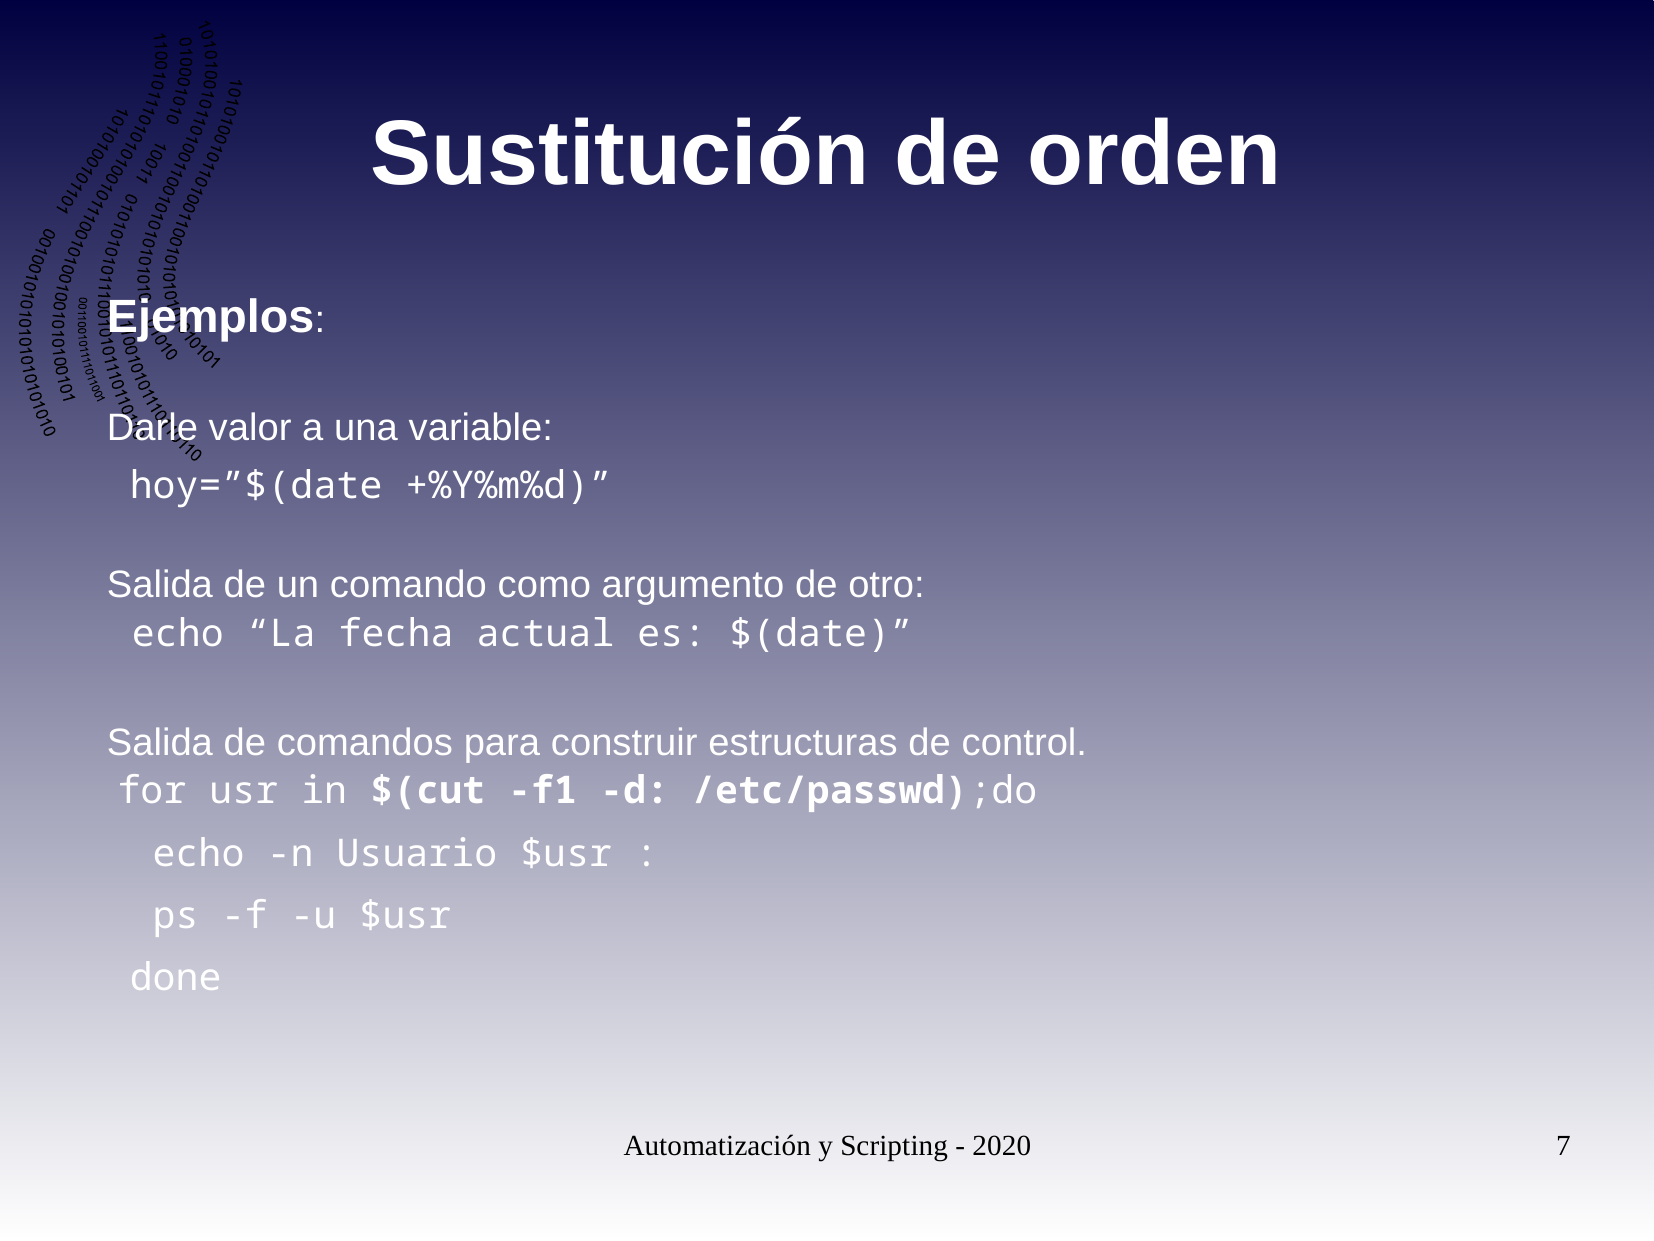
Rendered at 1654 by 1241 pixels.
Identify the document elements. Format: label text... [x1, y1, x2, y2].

list Ejemplos: Darle valor a una variable: hoy=”$(date +%Y%m%d)” Salida de un comando como argumento de otro: echo “La fecha actual es: $(date)” Salida de comandos para construir estructuras de control. for usr in $(cut -f1 -d: /etc/passwd);do echo -n Usuario $usr : ps -f -u $usr done [82, 290, 1571, 1010]
title Sustitución de orden [82, 49, 1571, 257]
picture [18, 20, 243, 461]
